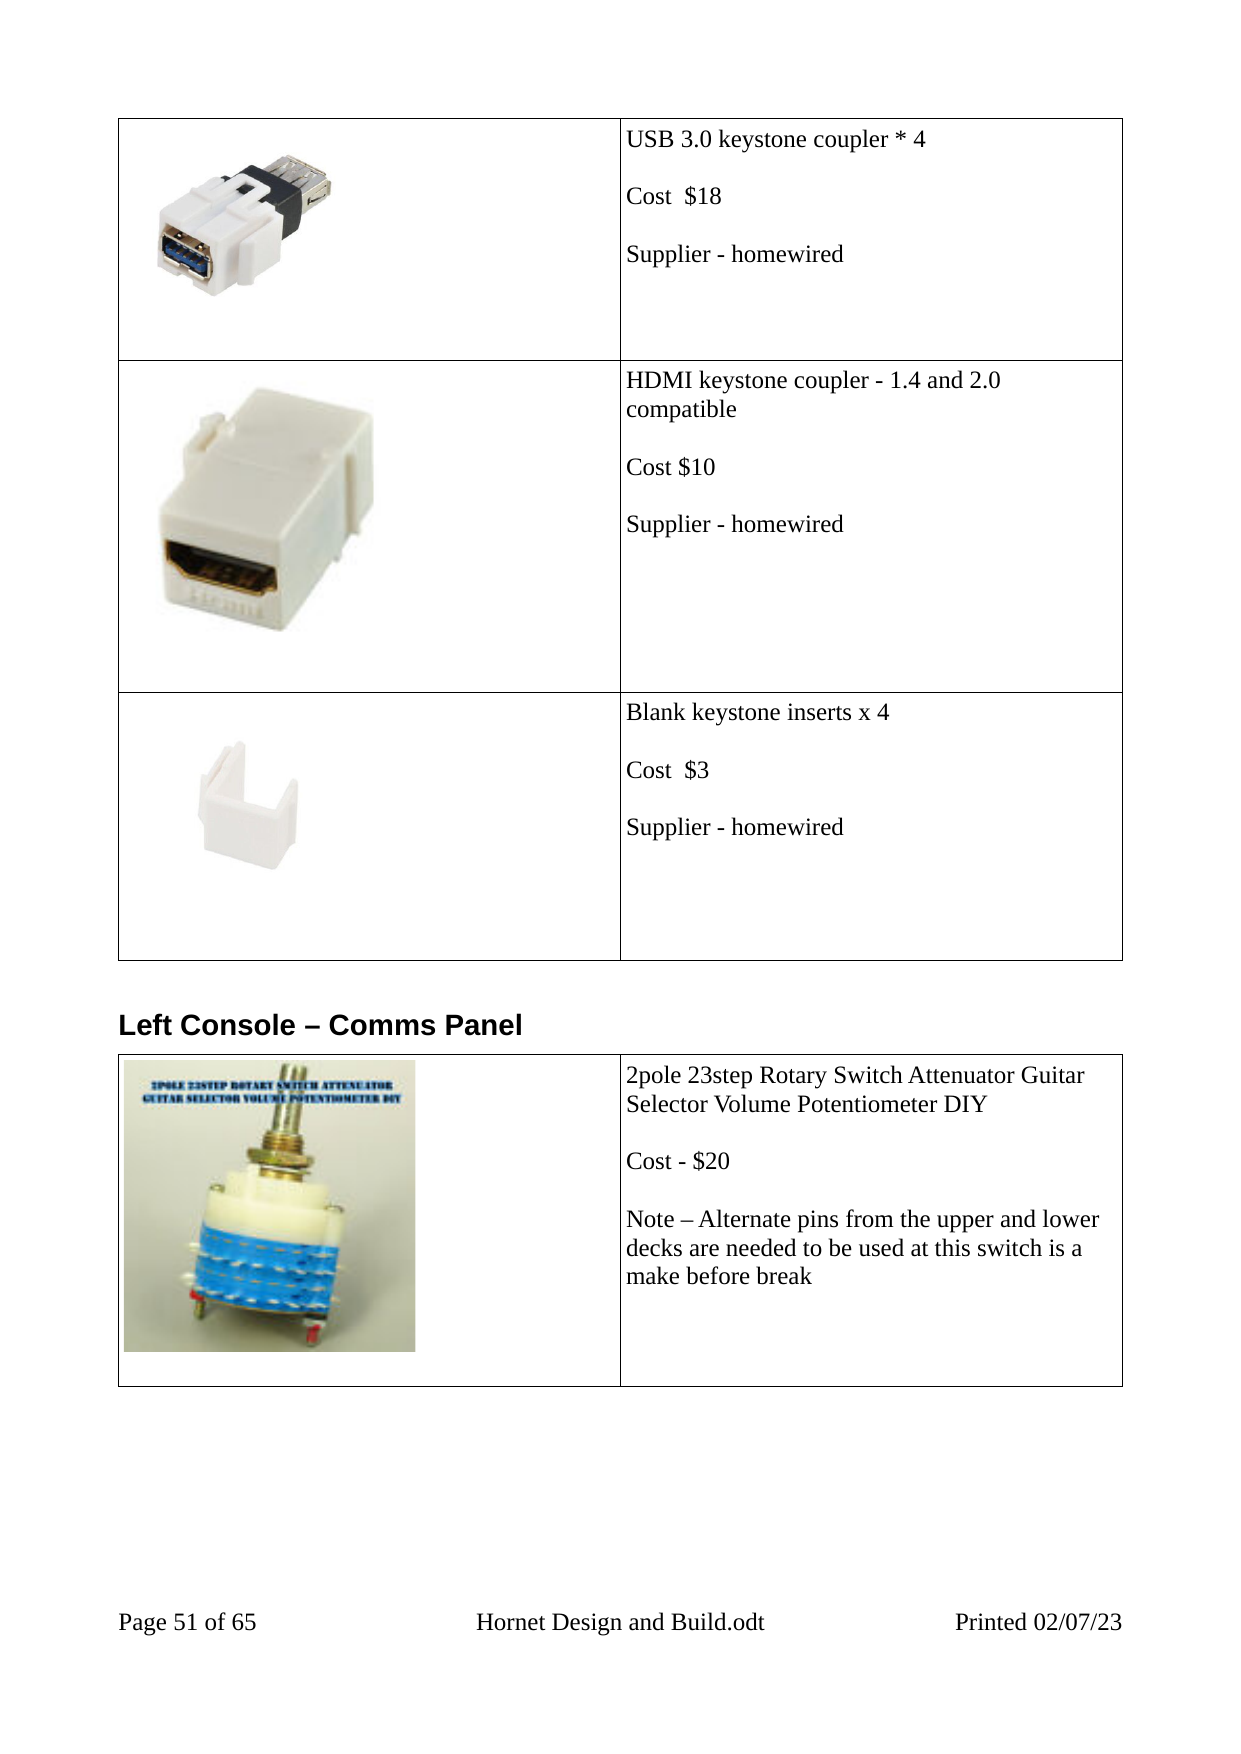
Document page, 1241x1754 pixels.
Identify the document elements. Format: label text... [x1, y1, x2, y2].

picture [123, 697, 375, 926]
picture [123, 1060, 416, 1352]
table_cell [119, 119, 620, 359]
table_header [119, 1055, 620, 1386]
table_cell [119, 693, 620, 960]
table_header 2pole 23step Rotary Switch Attenuator Guitar Selector Volume Potentiometer DIY Cost - $20 Note – Alternate pins from the upper and lower decks are needed to be used at this switch is a make before break [621, 1055, 1122, 1386]
picture [123, 365, 397, 657]
subtitle Left Console – Comms Panel [118, 1008, 1122, 1042]
table_cell USB 3.0 keystone coupler * 4 Cost $18 Supplier - homewired [621, 119, 1122, 359]
table_cell [119, 361, 620, 692]
picture [123, 123, 364, 326]
table_cell HDMI keystone coupler - 1.4 and 2.0 compatible Cost $10 Supplier - homewired [621, 361, 1122, 692]
table_cell Blank keystone inserts x 4 Cost $3 Supplier - homewired [621, 693, 1122, 960]
